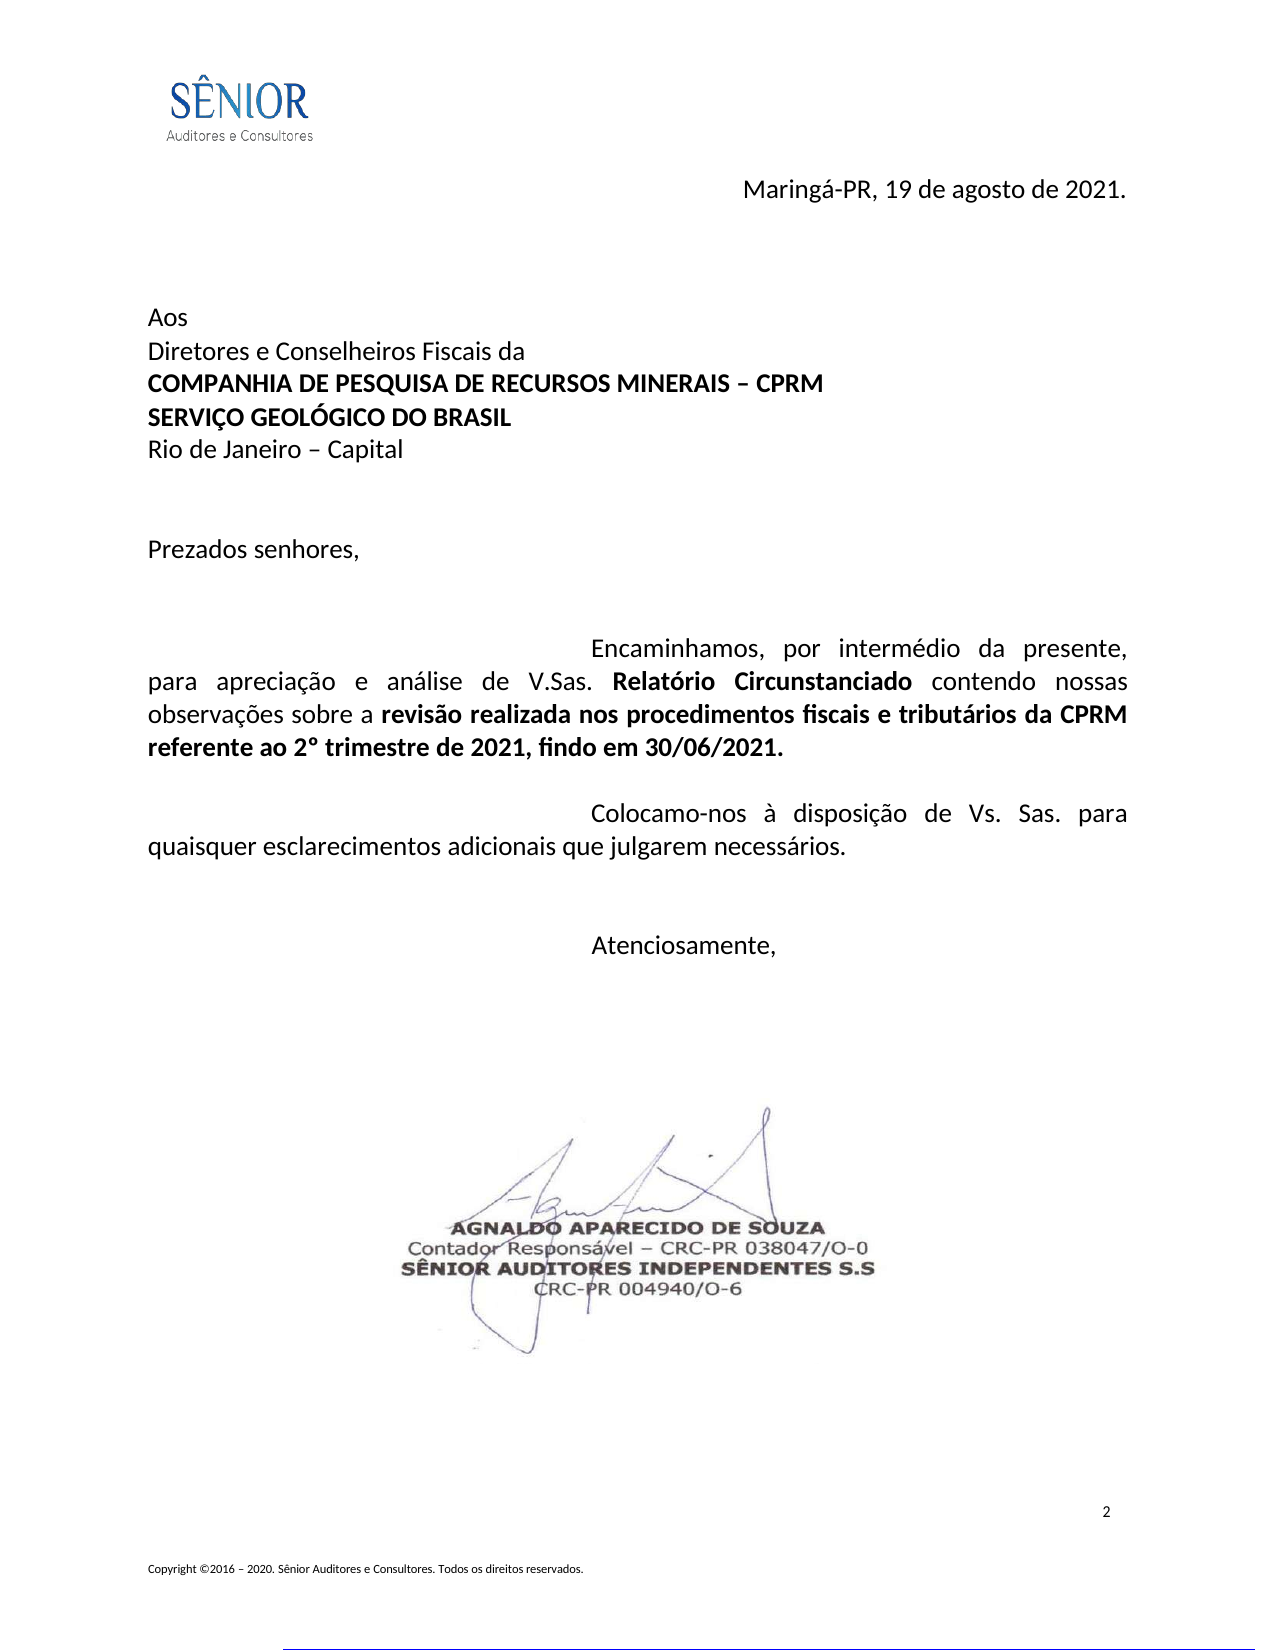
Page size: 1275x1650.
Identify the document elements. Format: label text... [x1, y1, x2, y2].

text Encaminhamos, por intermédio da presente, para apreciação e análise de V.Sas. Relatório Circunstanciado contendo nossas observações sobre a revisão realizada nos procedimentos fiscais e tributários da CPRM referente ao 2º trimestre de 2021, findo em 30/06/2021. [148, 631, 1128, 763]
text Colocamo-nos à disposição de Vs. Sas. para quaisquer esclarecimentos adicionais que julgarem necessários. [148, 796, 1127, 862]
text Aos [148, 300, 1139, 333]
text COMPANHIA DE PESQUISA DE RECURSOS MINERAIS – CPRM SERVIÇO GEOLÓGICO DO BRASIL [148, 367, 912, 433]
text Atenciosamente, [574, 928, 794, 961]
text 2 [135, 1501, 1110, 1521]
text Maringá-PR, 19 de agosto de 2021. [743, 173, 1139, 206]
text Diretores e Conselheiros Fiscais da [148, 334, 1139, 367]
text Rio de Janeiro – Capital Prezados senhores, [148, 433, 498, 565]
